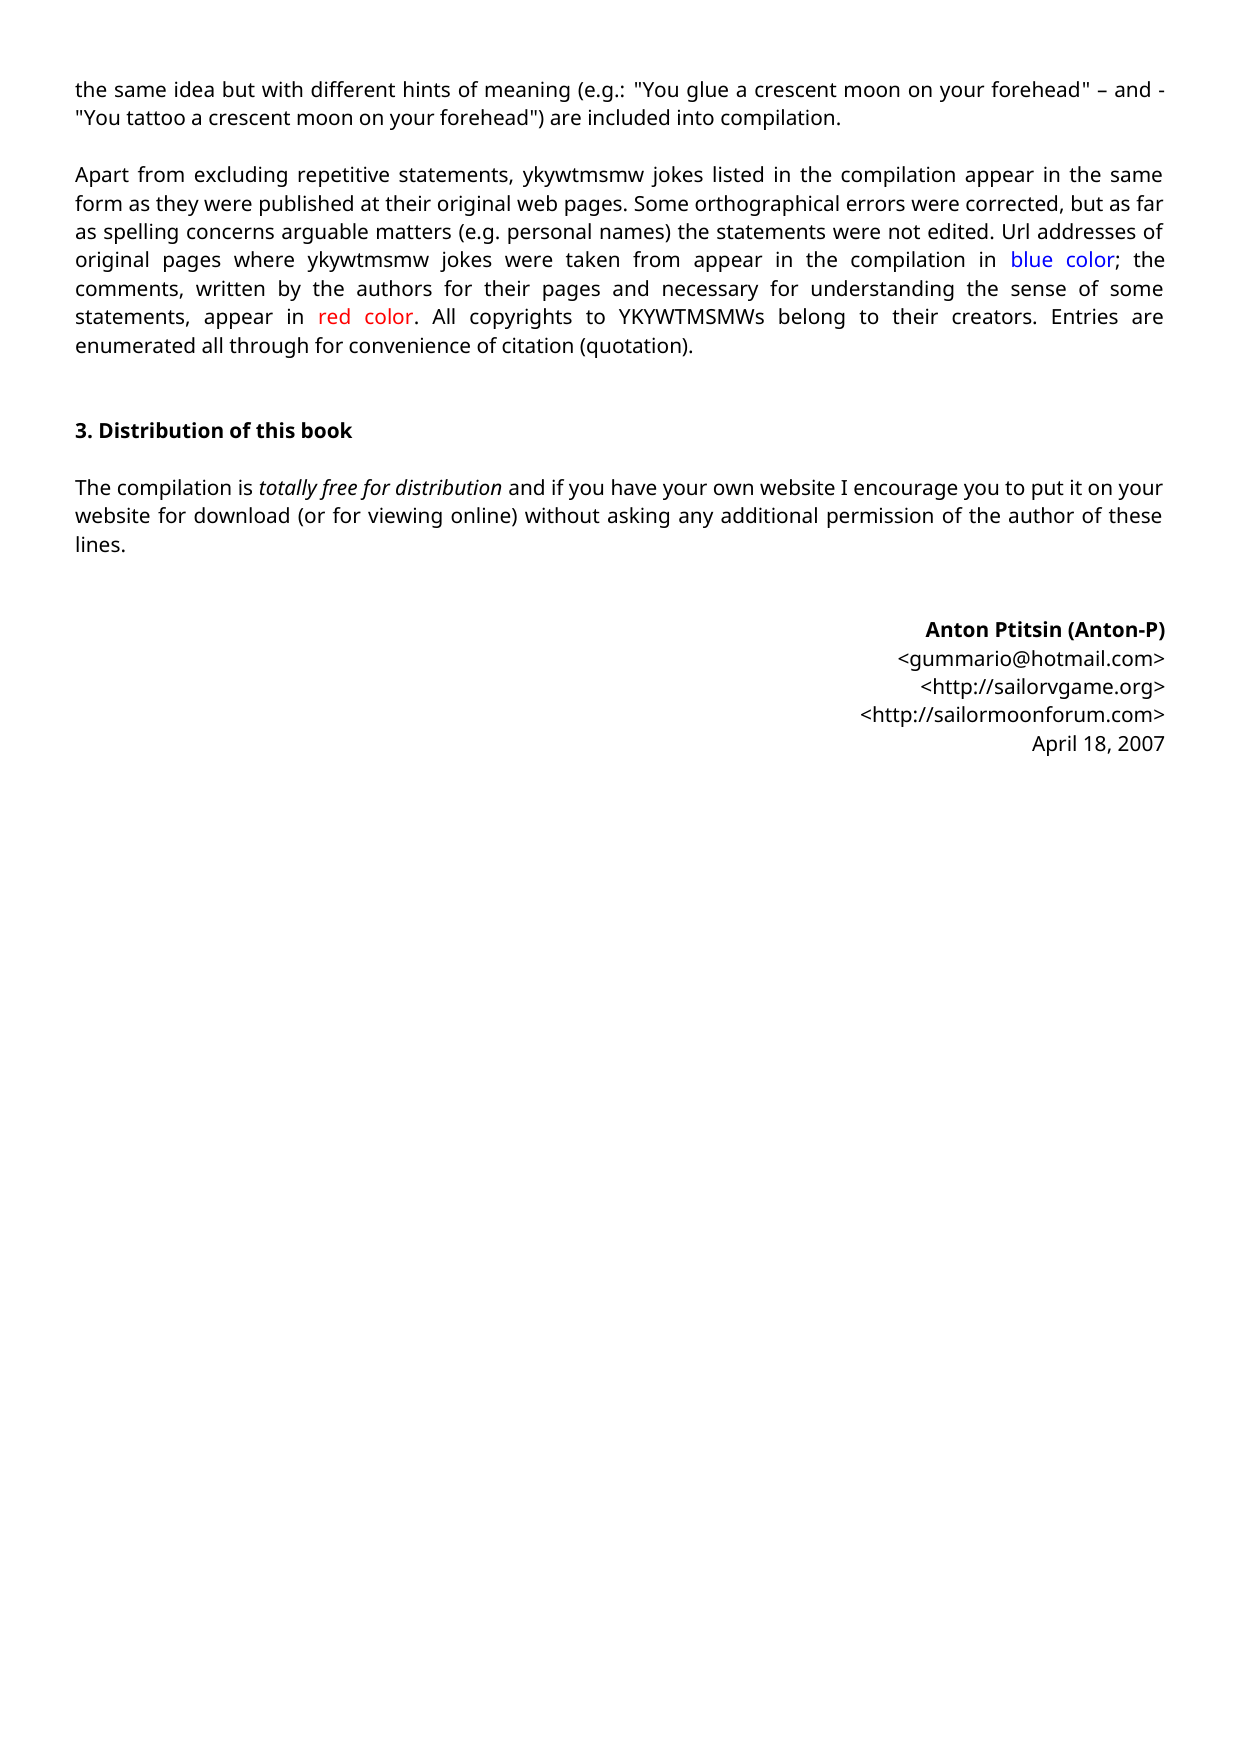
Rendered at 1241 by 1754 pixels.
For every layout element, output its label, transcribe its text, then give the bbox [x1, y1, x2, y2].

text Anton Ptitsin (Anton-P) [75, 615, 1165, 644]
text <gummario@hotmail.com> [75, 644, 1165, 672]
text <http://sailormoonforum.com> [75, 701, 1165, 729]
text The compilation is totally free for distribution and if you have your own website I encourage you to put it on your website for download (or for viewing online) without asking any additional permission of the author of these lines. [75, 473, 1165, 558]
text April 18, 2007 [75, 729, 1165, 757]
text 3. Distribution of this book [75, 416, 1165, 445]
text <http://sailorvgame.org> [75, 672, 1165, 701]
text the same idea but with different hints of meaning (e.g.: "You glue a crescent moon on your forehead" – and - "You tattoo a crescent moon on your forehead") are included into compilation. [75, 75, 1165, 132]
text Apart from excluding repetitive statements, ykywtmsmw jokes listed in the compilation appear in the same form as they were published at their original web pages. Some orthographical errors were corrected, but as far as spelling concerns arguable matters (e.g. personal names) the statements were not edited. Url addresses of original pages where ykywtmsmw jokes were taken from appear in the compilation in blue color; the comments, written by the authors for their pages and necessary for understanding the sense of some statements, appear in red color. All copyrights to YKYWTMSMWs belong to their creators. Entries are enumerated all through for convenience of citation (quotation). [75, 160, 1165, 359]
